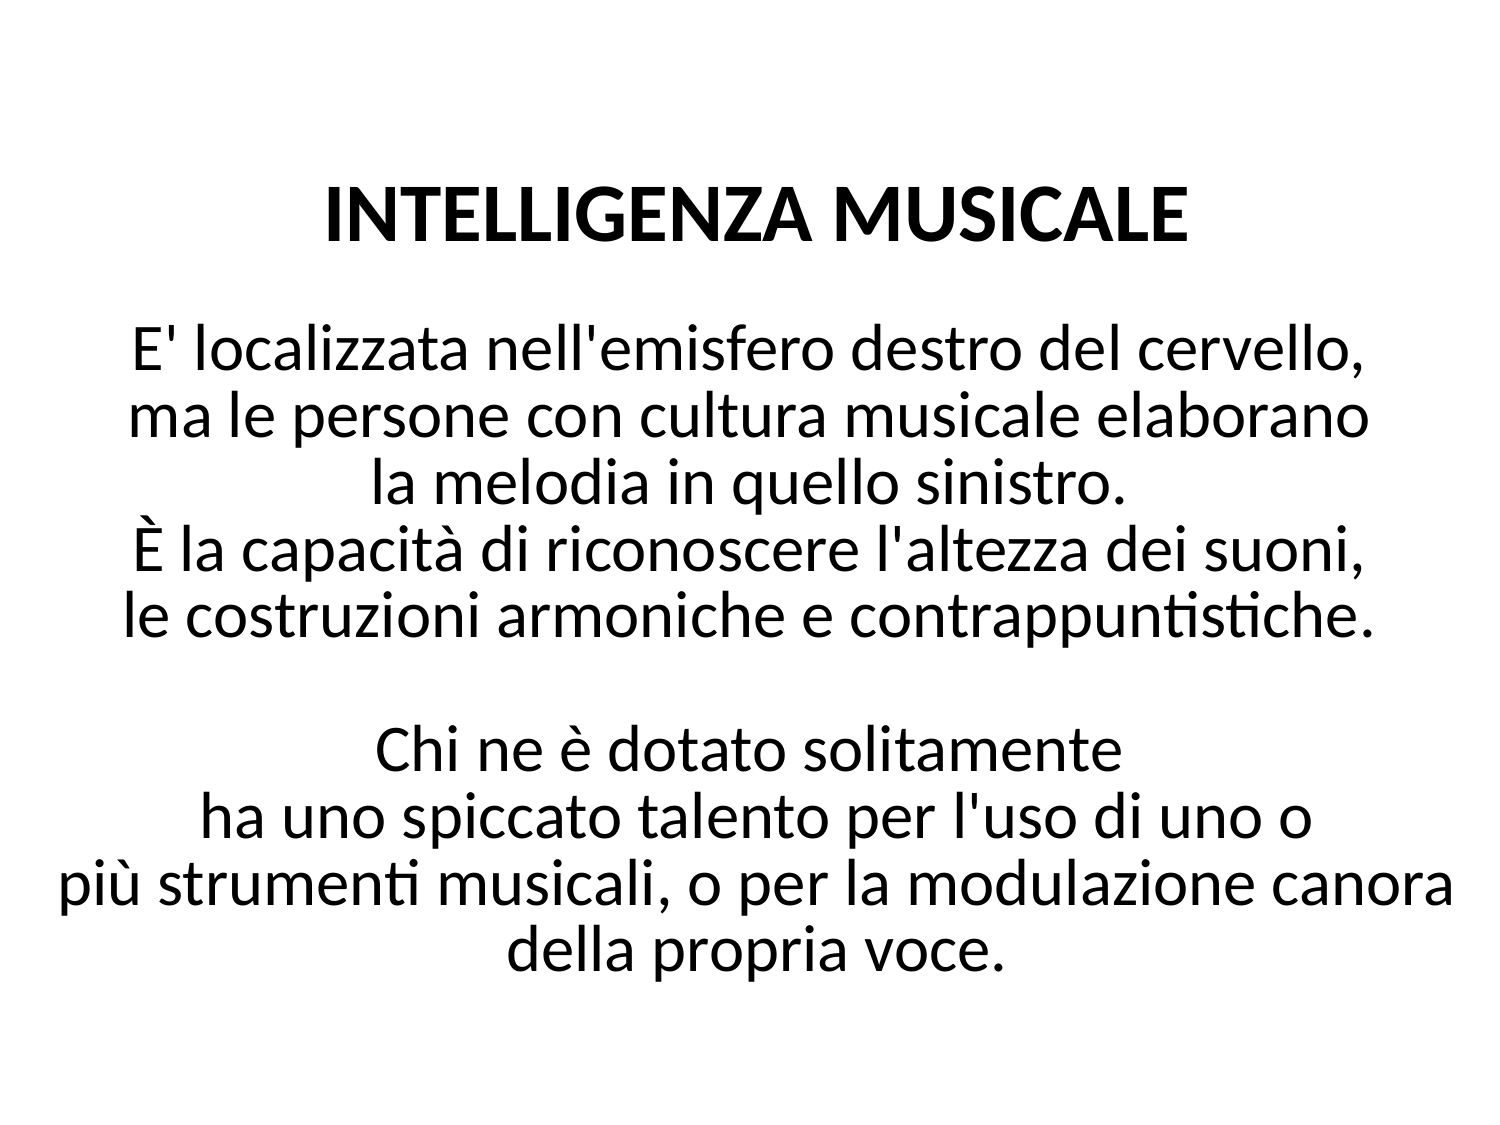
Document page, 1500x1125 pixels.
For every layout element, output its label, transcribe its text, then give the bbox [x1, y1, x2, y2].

text_box INTELLIGENZA MUSICALE E' localizzata nell'emisfero destro del cervello, ma le persone con cultura musicale elaborano la melodia in quello sinistro. È la capacità di riconoscere l'altezza dei suoni, le costruzioni armoniche e contrappuntistiche. Chi ne è dotato solitamente ha uno spiccato talento per l'uso di uno o più strumenti musicali, o per la modulazione canora della propria voce. [0, 82, 1500, 1125]
